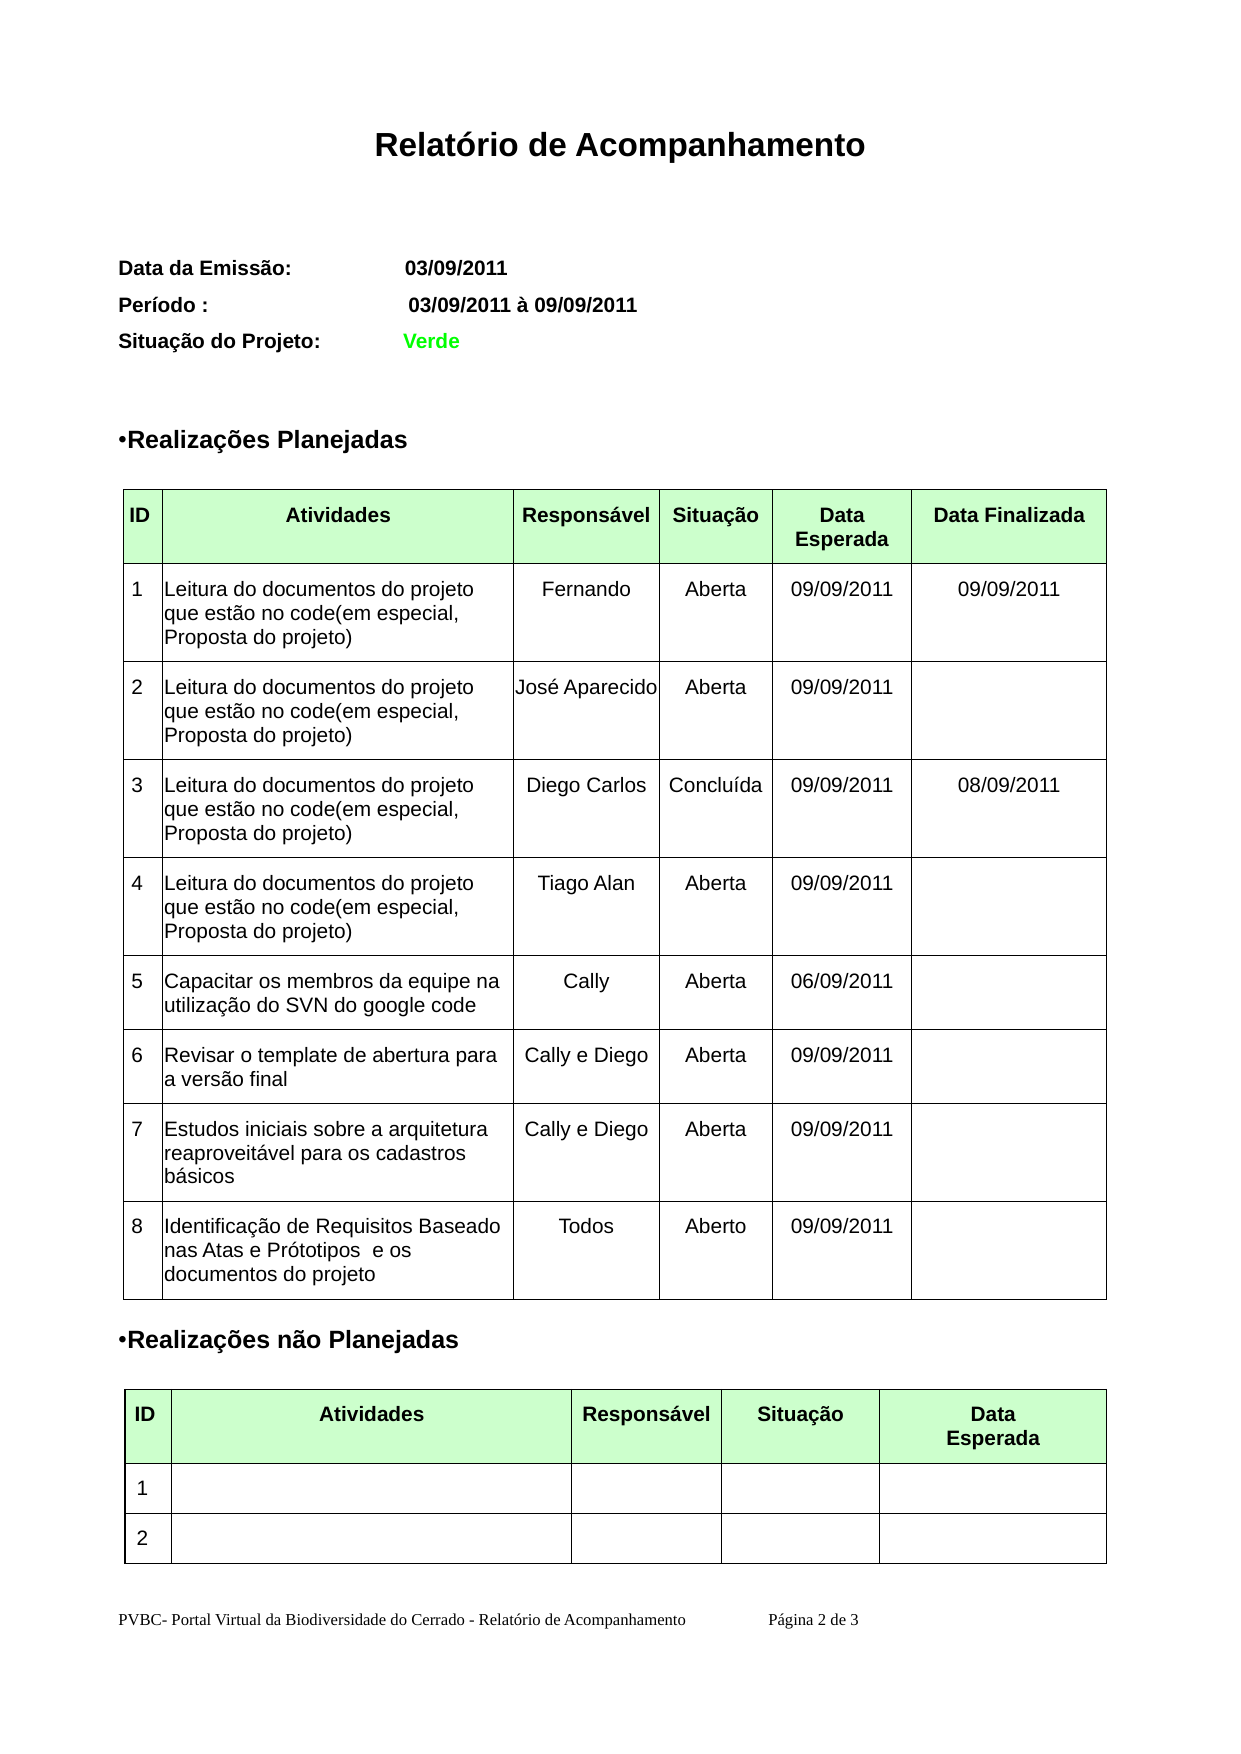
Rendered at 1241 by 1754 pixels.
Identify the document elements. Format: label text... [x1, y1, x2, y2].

table_cell 2 [124, 662, 162, 759]
table_header Data Esperada [773, 490, 911, 563]
table_cell [912, 1202, 1106, 1299]
table_cell 09/09/2011 [773, 1104, 911, 1201]
table_cell José Aparecido [514, 662, 659, 759]
table_header Atividades [163, 490, 513, 563]
text Situação do Projeto: Verde [118, 329, 1122, 353]
table_cell 1 [126, 1464, 171, 1513]
table_cell Leitura do documentos do projeto que estão no code(em especial, Proposta do projeto) [163, 760, 513, 857]
table_cell 09/09/2011 [773, 1030, 911, 1103]
table_cell 4 [124, 858, 162, 955]
table_cell 08/09/2011 [912, 760, 1106, 857]
table_header ID [126, 1390, 171, 1463]
table_cell [912, 662, 1106, 759]
table_cell 09/09/2011 [773, 1202, 911, 1299]
table_cell 09/09/2011 [773, 564, 911, 661]
table_cell Concluída [660, 760, 772, 857]
list Realizações não Planejadas [118, 1325, 1122, 1354]
table_cell Capacitar os membros da equipe na utilização do SVN do google code [163, 956, 513, 1029]
table_cell [912, 858, 1106, 955]
table_header Data Finalizada [912, 490, 1106, 563]
text Relatório de Acompanhamento [118, 125, 1122, 164]
table_cell [172, 1514, 571, 1563]
table_cell 8 [124, 1202, 162, 1299]
table_cell [572, 1514, 721, 1563]
table_cell Leitura do documentos do projeto que estão no code(em especial, Proposta do projeto) [163, 564, 513, 661]
table_cell 06/09/2011 [773, 956, 911, 1029]
table_cell 3 [124, 760, 162, 857]
table_cell Aberta [660, 1030, 772, 1103]
table_cell Identificação de Requisitos Baseado nas Atas e Prótotipos e os documentos do projeto [163, 1202, 513, 1299]
table_header Atividades [172, 1390, 571, 1463]
table_cell [572, 1464, 721, 1513]
table_cell Tiago Alan [514, 858, 659, 955]
table_cell [722, 1514, 879, 1563]
table_cell 5 [124, 956, 162, 1029]
table_cell Aberta [660, 1104, 772, 1201]
table_header Situação [660, 490, 772, 563]
table_header Responsável [514, 490, 659, 563]
text Período : 03/09/2011 à 09/09/2011 [118, 293, 1122, 317]
table_cell 1 [124, 564, 162, 661]
table_header ID [124, 490, 162, 563]
table_cell 09/09/2011 [912, 564, 1106, 661]
table_cell Leitura do documentos do projeto que estão no code(em especial, Proposta do projeto) [163, 858, 513, 955]
table_cell Aberta [660, 662, 772, 759]
table_cell Leitura do documentos do projeto que estão no code(em especial, Proposta do projeto) [163, 662, 513, 759]
list Realizações Planejadas [118, 426, 1122, 454]
table_cell Cally [514, 956, 659, 1029]
table_cell 09/09/2011 [773, 662, 911, 759]
table_cell Revisar o template de abertura para a versão final [163, 1030, 513, 1103]
table_header Situação [722, 1390, 879, 1463]
table_cell [912, 956, 1106, 1029]
table_cell 2 [126, 1514, 171, 1563]
table_cell Aberta [660, 564, 772, 661]
table_cell 09/09/2011 [773, 858, 911, 955]
table_cell Aberta [660, 956, 772, 1029]
text Data da Emissão: 03/09/2011 [118, 256, 1122, 280]
table_cell [880, 1514, 1106, 1563]
table_cell 09/09/2011 [773, 760, 911, 857]
table_cell Estudos iniciais sobre a arquitetura reaproveitável para os cadastros básicos [163, 1104, 513, 1201]
table_cell Fernando [514, 564, 659, 661]
table_cell Cally e Diego [514, 1030, 659, 1103]
table_cell Cally e Diego [514, 1104, 659, 1201]
table_cell Aberto [660, 1202, 772, 1299]
table_cell [880, 1464, 1106, 1513]
table_cell 6 [124, 1030, 162, 1103]
table_cell Aberta [660, 858, 772, 955]
table_header Data Esperada [880, 1390, 1106, 1463]
table_header Responsável [572, 1390, 721, 1463]
table_cell Todos [514, 1202, 659, 1299]
table_cell [722, 1464, 879, 1513]
table_cell Diego Carlos [514, 760, 659, 857]
table_cell [172, 1464, 571, 1513]
table_cell [912, 1030, 1106, 1103]
table_cell [912, 1104, 1106, 1201]
table_cell 7 [124, 1104, 162, 1201]
